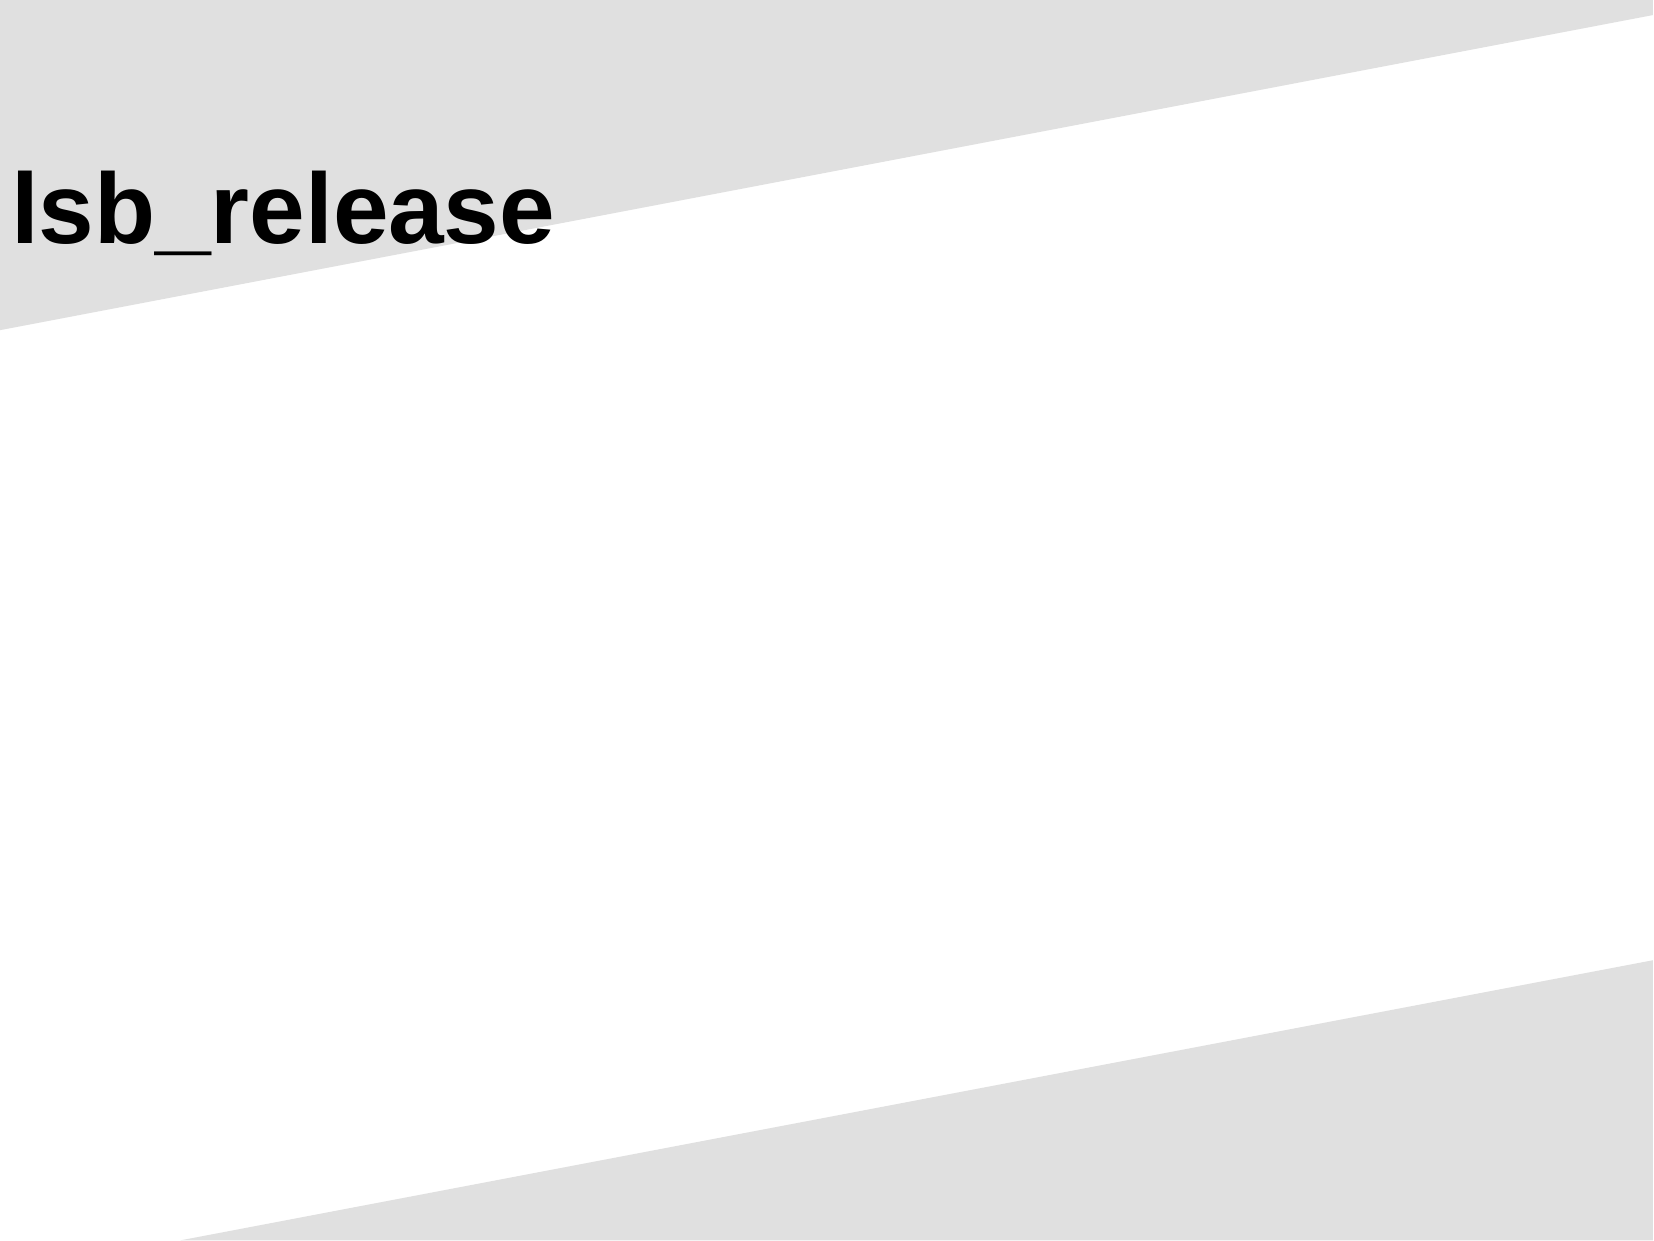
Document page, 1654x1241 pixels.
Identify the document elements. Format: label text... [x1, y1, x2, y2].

title lsb_release [11, 105, 1499, 313]
